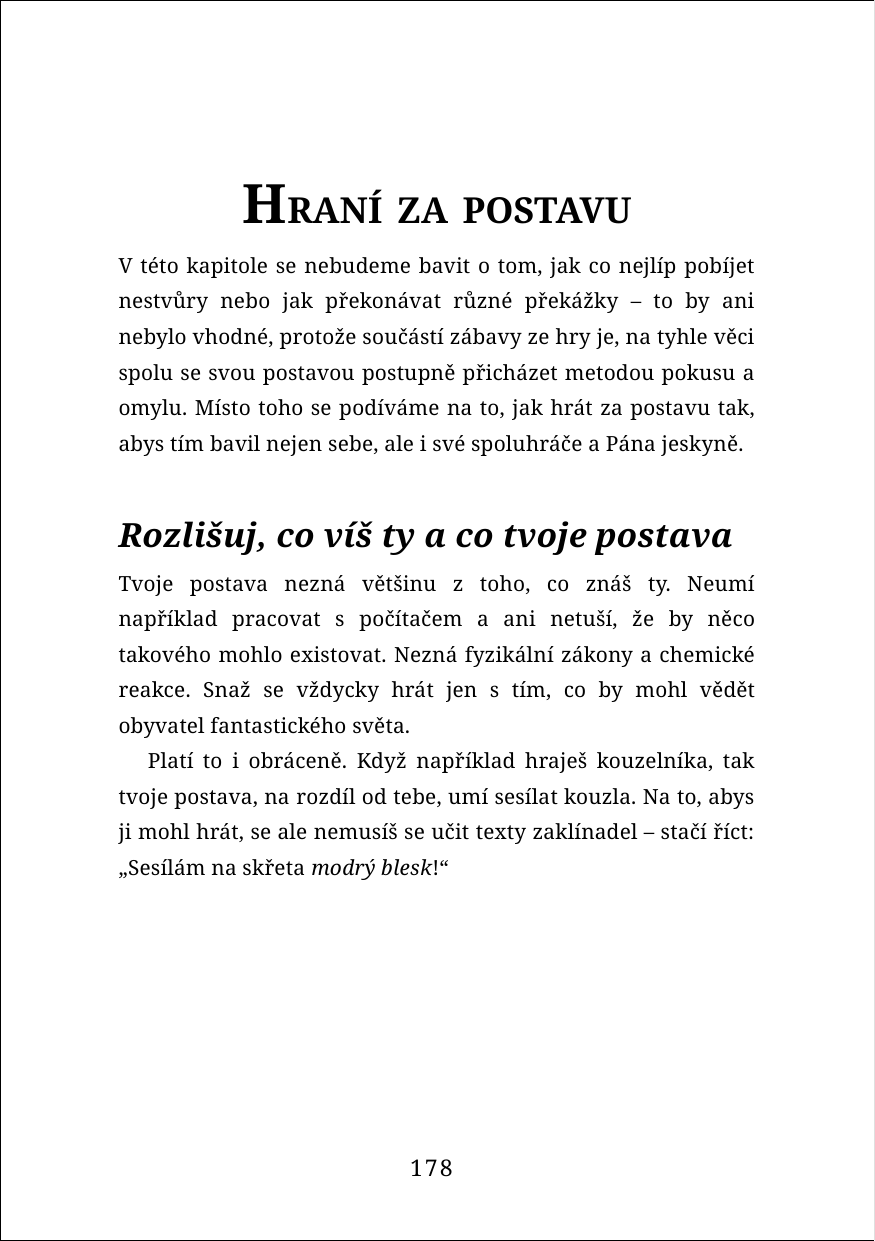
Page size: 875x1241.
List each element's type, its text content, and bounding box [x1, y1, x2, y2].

subtitle Hraní za postavu [118, 166, 756, 239]
text Tvoje postava nezná většinu z toho, co znáš ty. Neumí například pracovat s počítačem a ani netuší, že by něco takového mohlo existovat. Nezná fyzikální zákony a chemické reakce. Snaž se vždycky hrát jen s tím, co by mohl vědět obyvatel fantastického světa. Platí to i obráceně. Když například hraješ kouzelníka, tak tvoje postava, na rozdíl od tebe, umí sesílat kouzla. Na to, abys ji mohl hrát, se ale nemusíš se učit texty zaklínadel – stačí říct: „Sesílám na skřeta modrý blesk!“ [118, 569, 756, 881]
subtitle Rozlišuj, co víš ty a co tvoje postava [118, 511, 756, 557]
text V této kapitole se nebudeme bavit o tom, jak co nejlíp pobíjet nestvůry nebo jak překonávat různé překážky – to by ani nebylo vhodné, protože součástí zábavy ze hry je, na tyhle věci spolu se svou postavou postupně přicházet metodou pokusu a omylu. Místo toho se podíváme na to, jak hrát za postavu tak, abys tím bavil nejen sebe, ale i své spoluhráče a Pána jeskyně. [118, 251, 756, 457]
